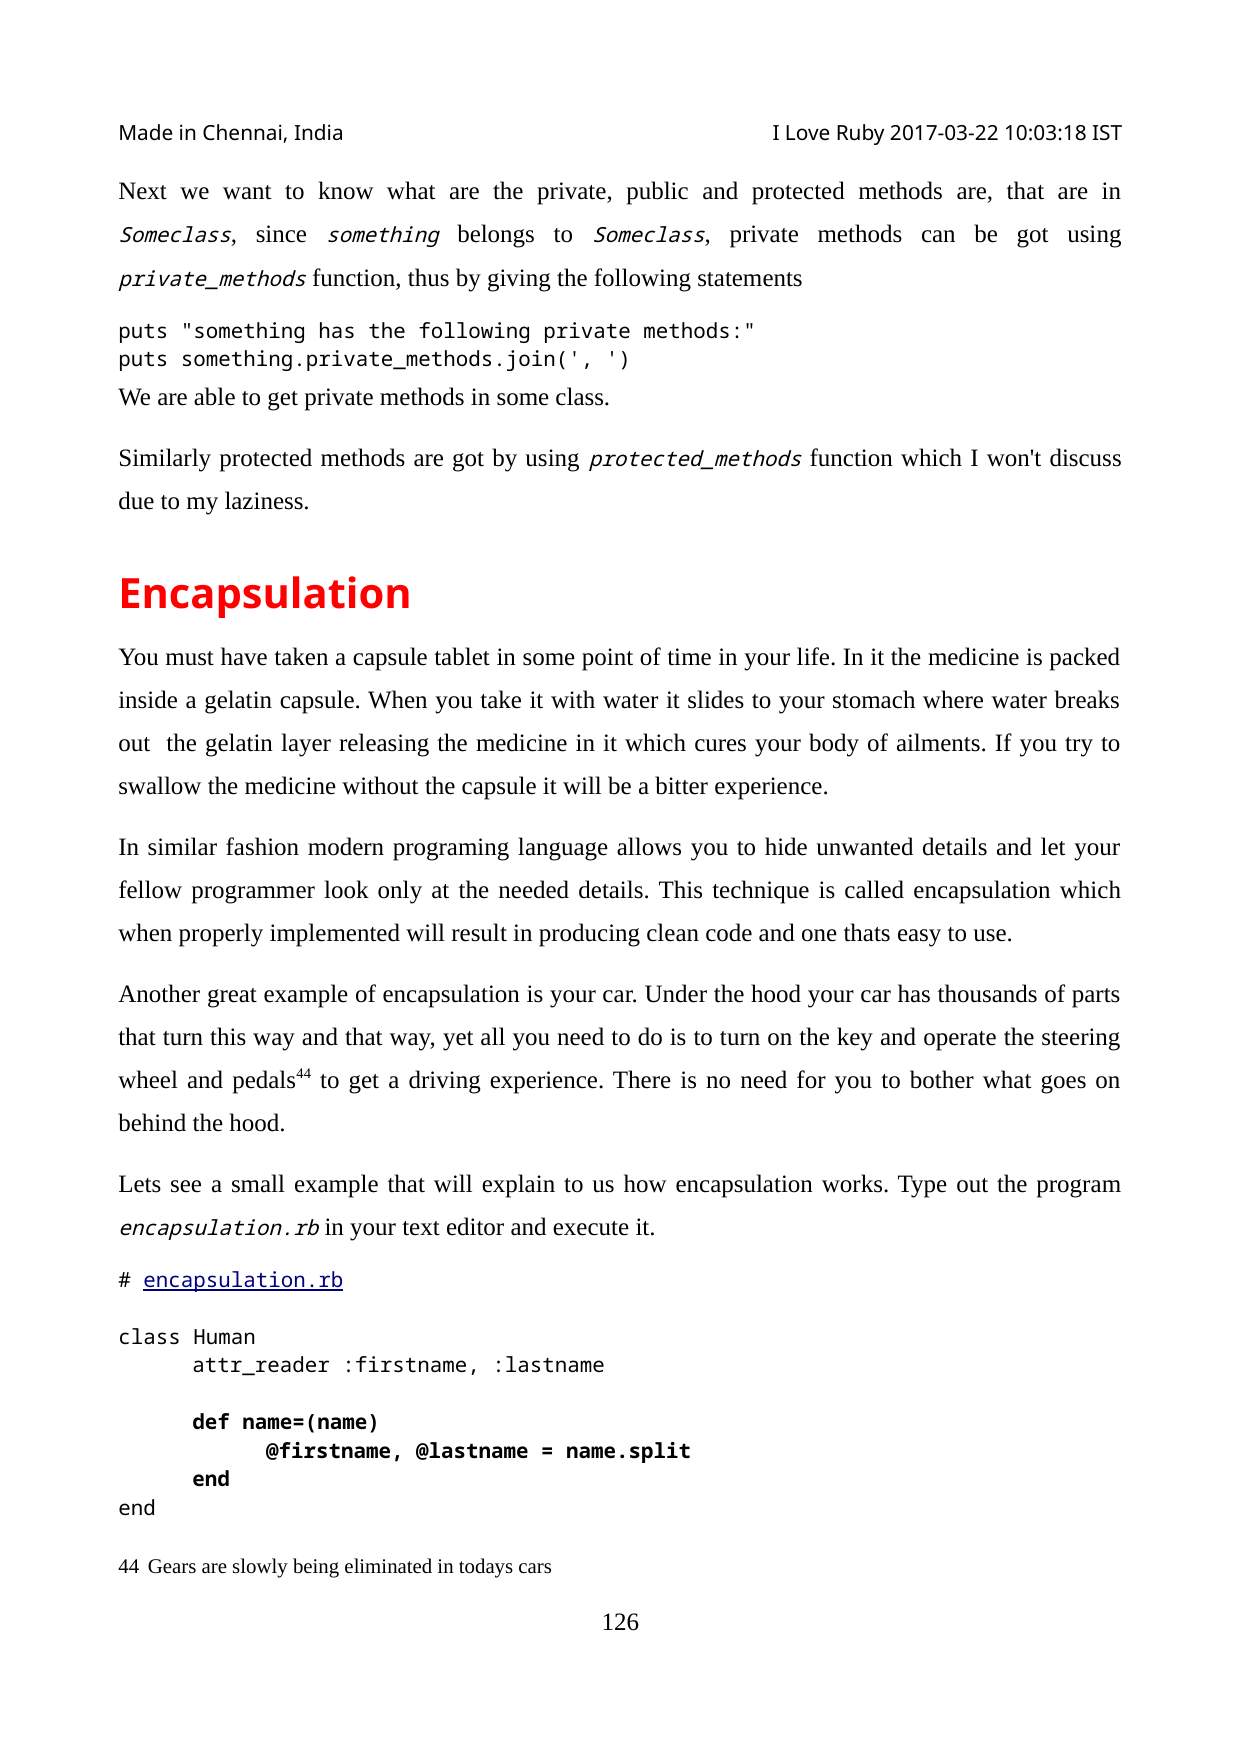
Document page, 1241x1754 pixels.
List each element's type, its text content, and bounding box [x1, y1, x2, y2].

text We are able to get private methods in some class. [118, 382, 1122, 411]
text puts "something has the following private methods:" [118, 316, 1122, 344]
text In similar fashion modern programing language allows you to hide unwanted details and let your fellow programmer look only at the needed details. This technique is called encapsulation which when properly implemented will result in producing clean code and one thats easy to use. [118, 832, 1122, 947]
text # encapsulation.rb [118, 1265, 1122, 1294]
text puts something.private_methods.join(', ') [118, 344, 1122, 373]
text class Human [118, 1322, 1122, 1351]
text Similarly protected methods are got by using protected_methods function which I won't discuss due to my laziness. [118, 443, 1122, 515]
text You must have taken a capsule tablet in some point of time in your life. In it the medicine is packed inside a gelatin capsule. When you take it with water it slides to your stomach where water breaks out the gelatin layer releasing the medicine in it which cures your body of ailments. If you try to swallow the medicine without the capsule it will be a bitter experience. [118, 642, 1122, 800]
text end [118, 1493, 1122, 1521]
subtitle Encapsulation [118, 563, 1122, 620]
text end [118, 1464, 1122, 1493]
text Next we want to know what are the private, public and protected methods are, that are in Someclass, since something belongs to Someclass, private methods can be got using private_methods function, thus by giving the following statements [118, 176, 1122, 292]
text def name=(name) [118, 1407, 1122, 1436]
text Lets see a small example that will explain to us how encapsulation works. Type out the program encapsulation.rb in your text editor and execute it. [118, 1169, 1122, 1242]
text @firstname, @lastname = name.split [118, 1436, 1122, 1464]
text attr_reader :firstname, :lastname [118, 1351, 1122, 1379]
text Gears are slowly being eliminated in todays cars [118, 1553, 1122, 1578]
text Another great example of encapsulation is your car. Under the hood your car has thousands of parts that turn this way and that way, yet all you need to do is to turn on the key and operate the steering wheel and pedals to get a driving experience. There is no need for you to bother what goes on behind the hood. [118, 979, 1122, 1137]
